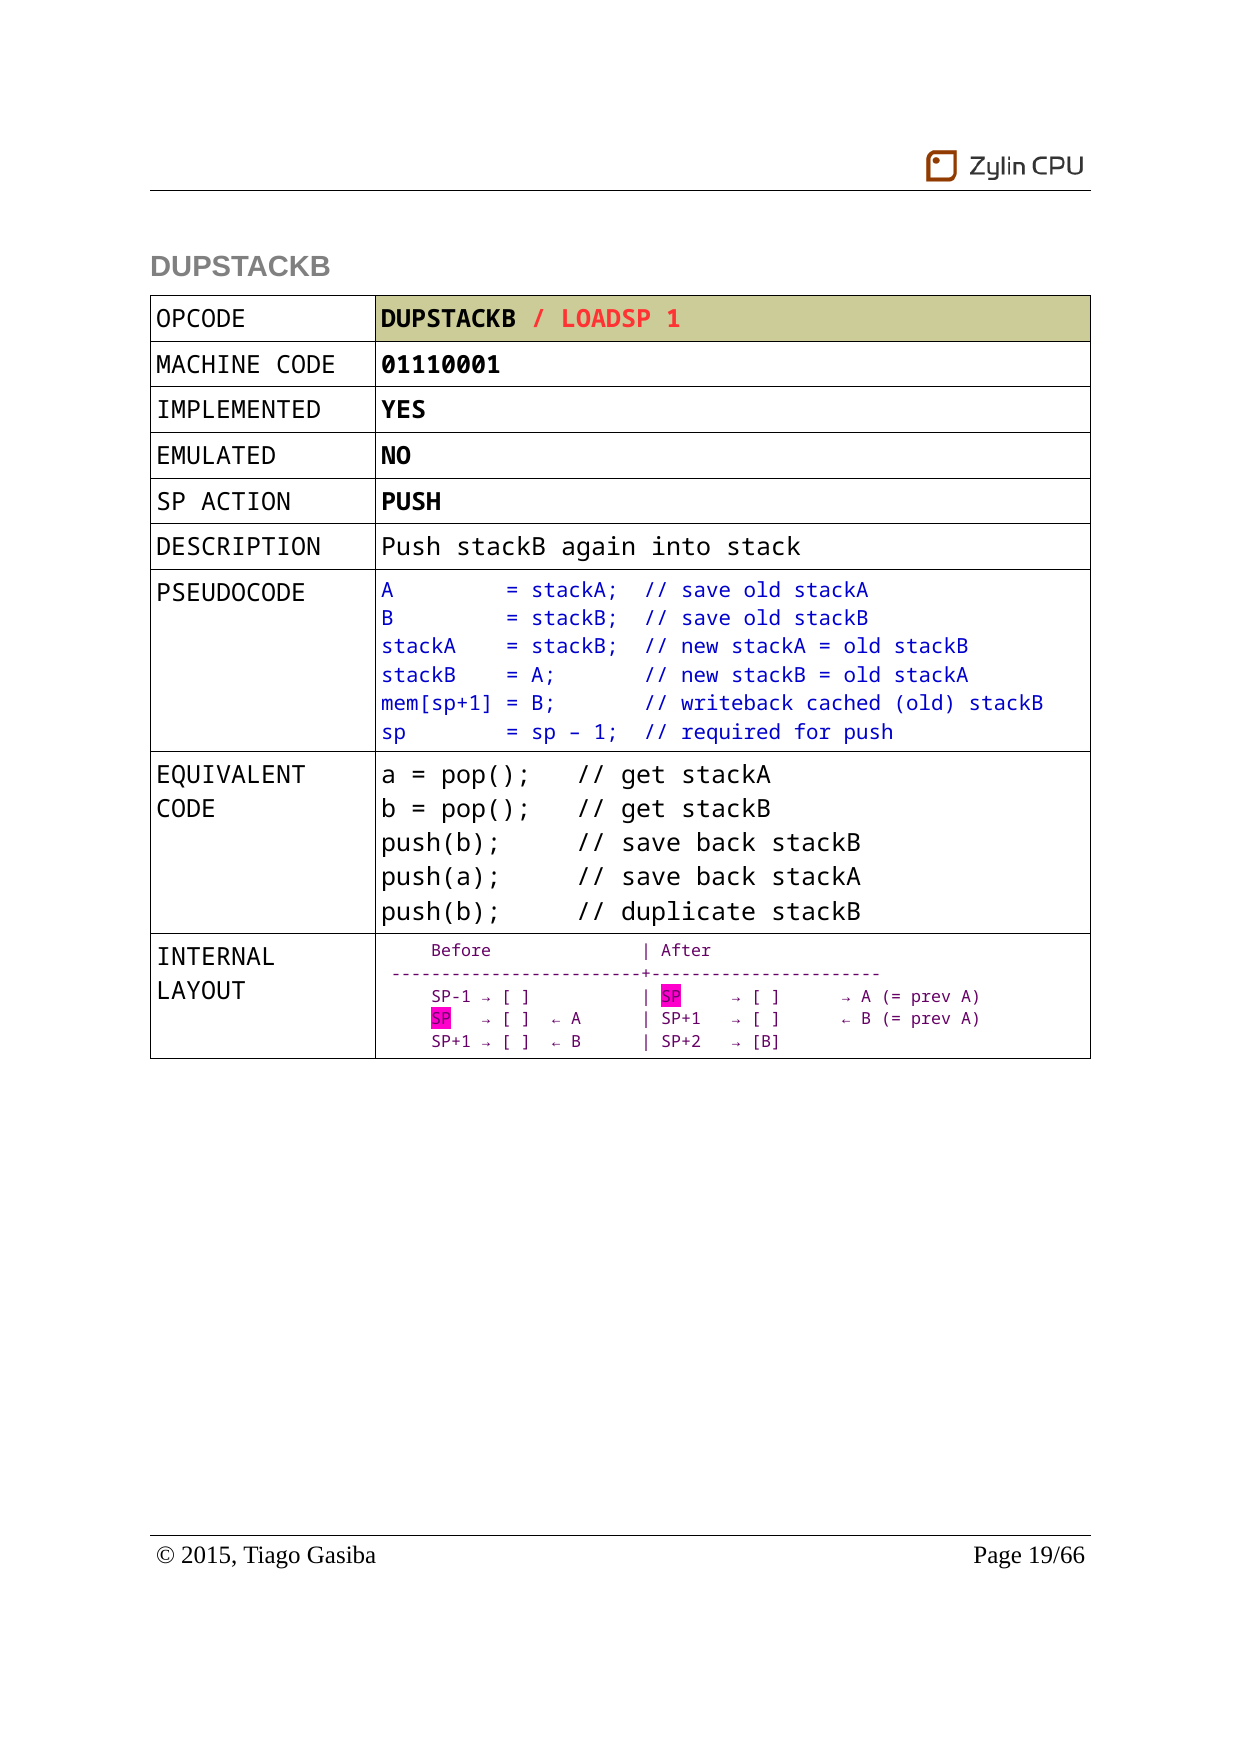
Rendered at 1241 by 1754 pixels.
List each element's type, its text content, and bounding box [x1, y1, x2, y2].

table_cell NO [376, 433, 1090, 478]
table_cell YES [376, 387, 1090, 432]
table_cell a = pop(); // get stackA b = pop(); // get stackB push(b); // save back stackB push(a); // save back stackA push(b); // duplicate stackB [376, 752, 1090, 933]
table_header DUPSTACKB / LOADSP 1 [376, 296, 1090, 341]
table_cell Push stackB again into stack [376, 524, 1090, 569]
table_cell A = stackA; // save old stackA B = stackB; // save old stackB stackA = stackB; // new stackA = old stackB stackB = A; // new stackB = old stackA mem[sp+1] = B; // writeback cached (old) stackB sp = sp – 1; // required for push [376, 570, 1090, 751]
table_cell EMULATED [151, 433, 375, 478]
table_cell INTERNAL LAYOUT [151, 934, 375, 1058]
table_cell SP ACTION [151, 479, 375, 523]
table_cell PSEUDOCODE [151, 570, 375, 751]
table_cell IMPLEMENTED [151, 387, 375, 432]
table_cell PUSH [376, 479, 1090, 523]
subtitle DUPSTACKB [150, 249, 1091, 283]
table_cell MACHINE CODE [151, 342, 375, 386]
table_cell DESCRIPTION [151, 524, 375, 569]
picture [922, 148, 1151, 185]
table_cell 01110001 [376, 342, 1090, 386]
table_header OPCODE [151, 296, 375, 341]
table_cell EQUIVALENT CODE [151, 752, 375, 933]
table_cell Before | After -------------------------+----------------------- SP-1 → [ ] | SP → [ ] → A (= prev A) SP → [ ] ← A | SP+1 → [ ] ← B (= prev A) SP+1 → [ ] ← B | SP+2 → [B] [376, 934, 1090, 1058]
